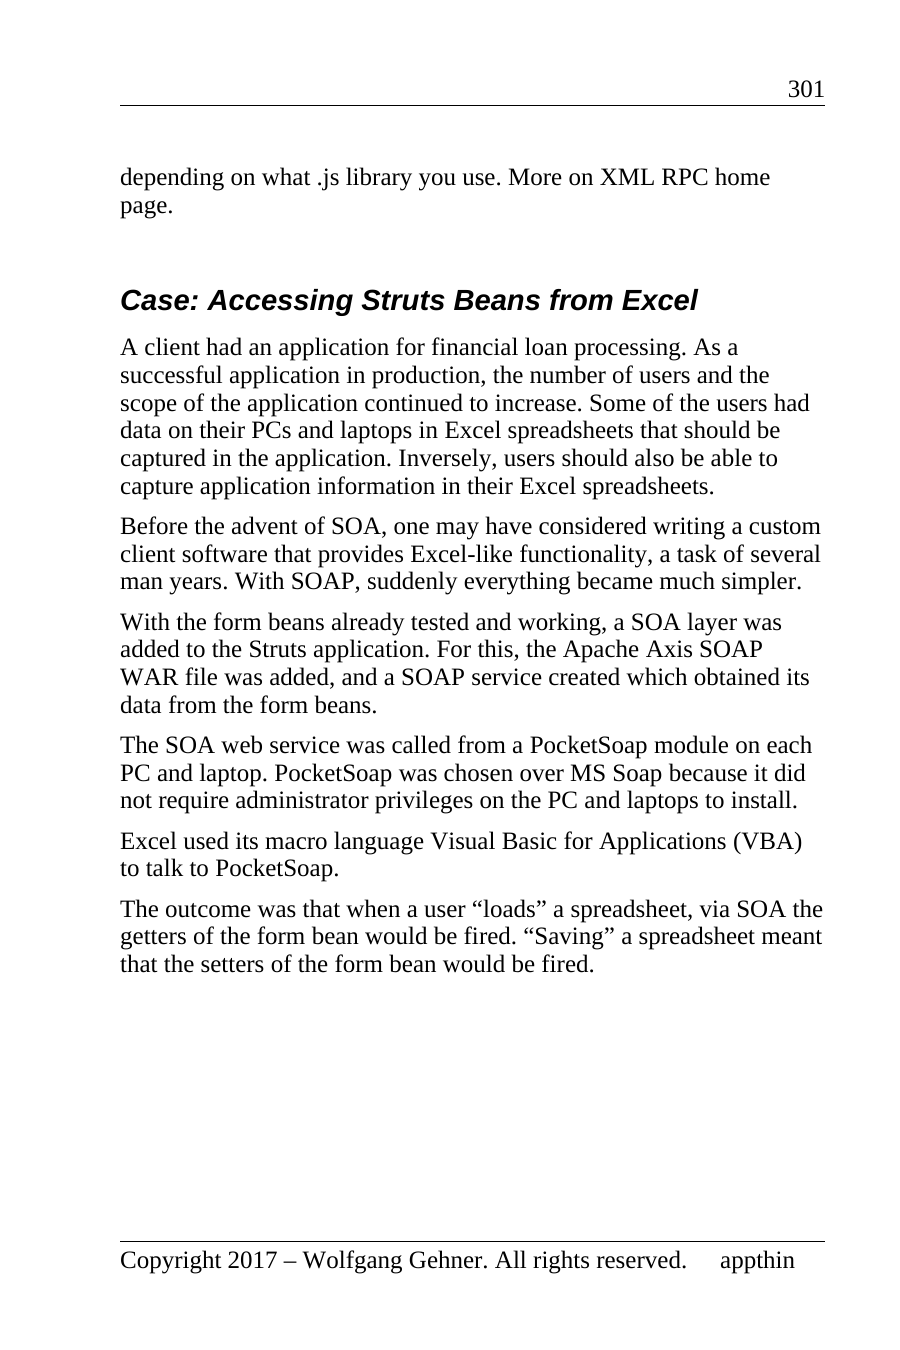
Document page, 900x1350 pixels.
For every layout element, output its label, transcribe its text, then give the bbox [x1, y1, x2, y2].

text Before the advent of SOA, one may have considered writing a custom client software that provides Excel-like functionality, a task of several man years. With SOAP, suddenly everything became much simpler. [120, 512, 825, 595]
text A client had an application for financial loan processing. As a successful application in production, the number of users and the scope of the application continued to increase. Some of the users had data on their PCs and laptops in Excel spreadsheets that should be captured in the application. Inversely, users should also be able to capture application information in their Excel spreadsheets. [120, 333, 825, 500]
text With the form beans already tested and working, a SOA layer was added to the Struts application. For this, the Apache Axis SOAP WAR file was added, and a SOAP service created which obtained its data from the form beans. [120, 608, 825, 719]
text The SOA web service was called from a PocketSoap module on each PC and laptop. PocketSoap was chosen over MS Soap because it did not require administrator privileges on the PC and laptops to install. [120, 731, 825, 814]
text Excel used its macro language Visual Basic for Applications (VBA) to talk to PocketSoap. [120, 827, 825, 882]
text The outcome was that when a user “loads” a spreadsheet, via SOA the getters of the form bean would be fired. “Saving” a spreadsheet meant that the setters of the form bean would be fired. [120, 895, 825, 978]
text depending on what .js library you use. More on XML RPC home page. [120, 163, 825, 219]
subtitle Case: Accessing Struts Beans from Excel [120, 284, 825, 317]
